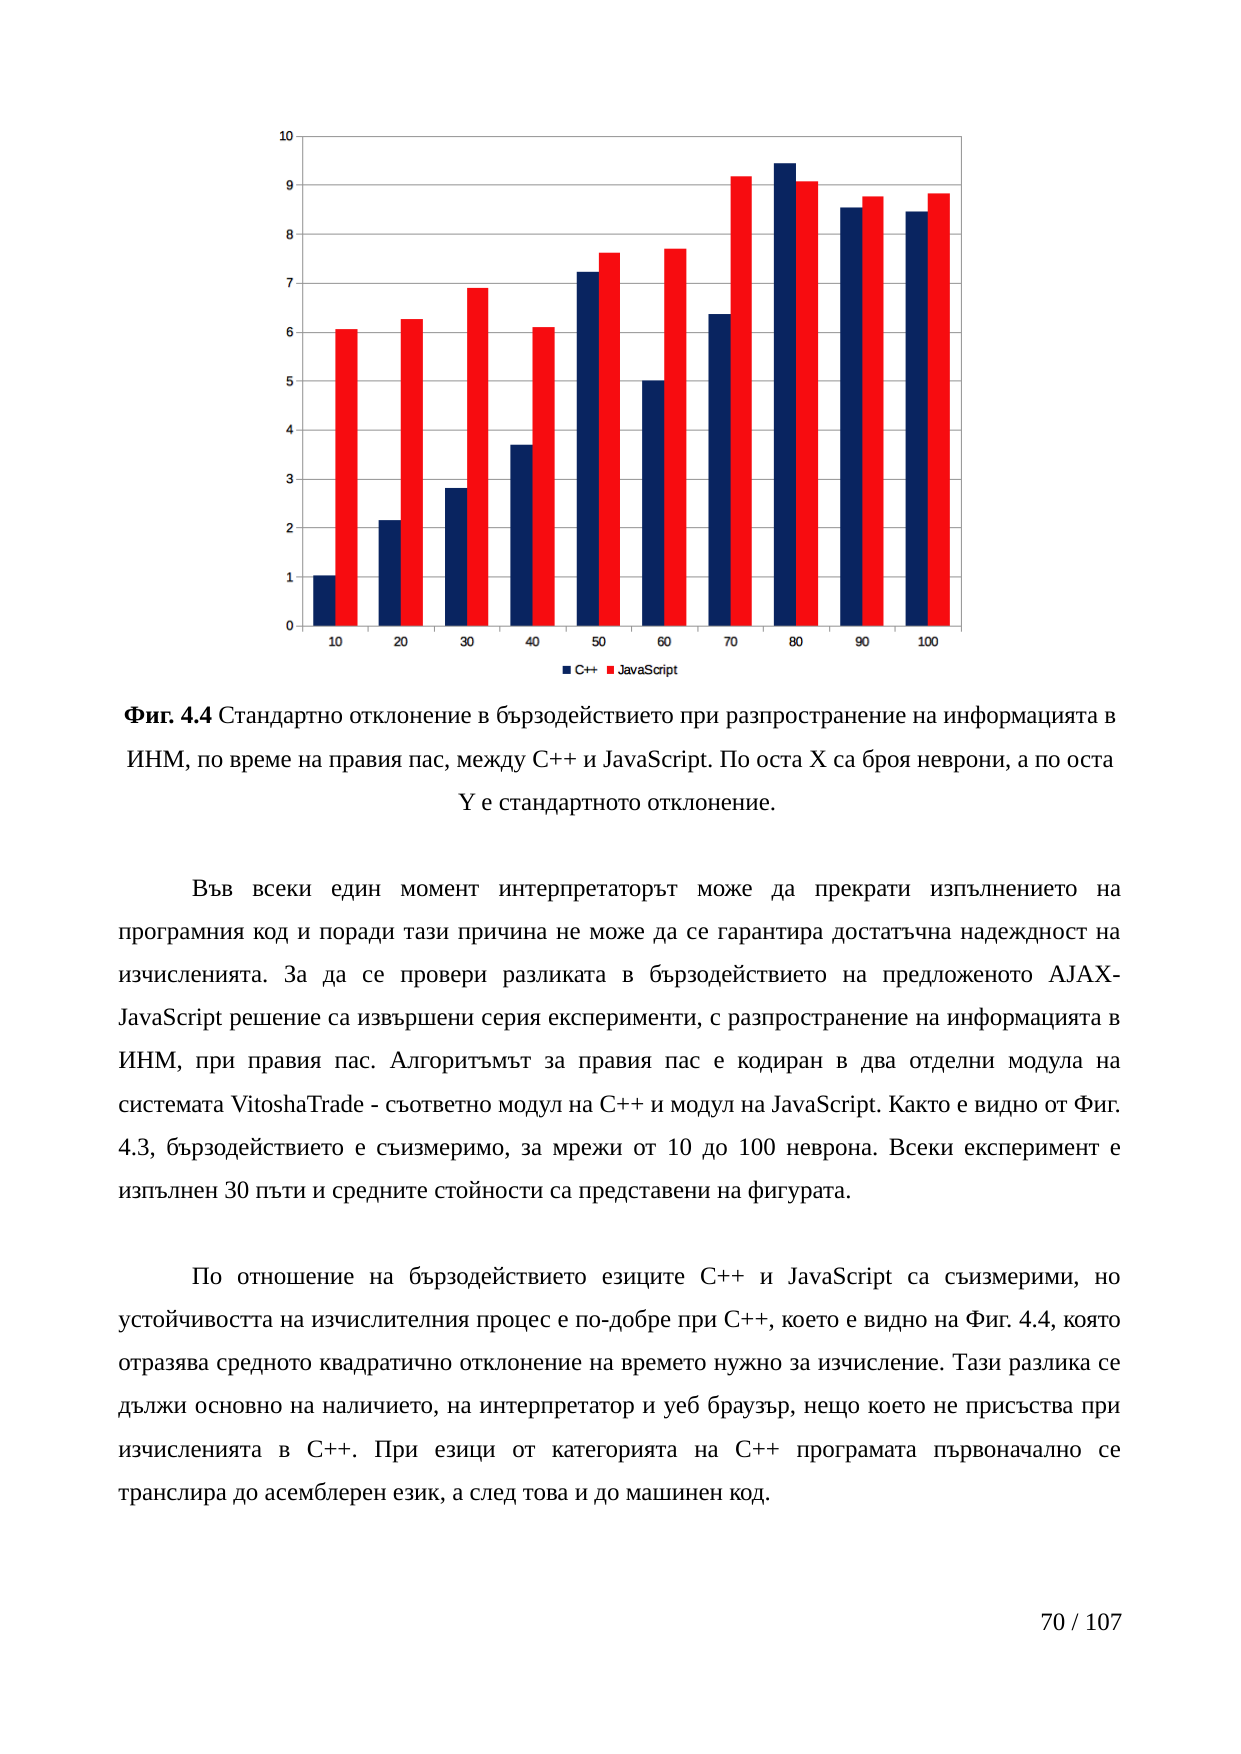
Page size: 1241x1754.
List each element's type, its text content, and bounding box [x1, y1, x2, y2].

picture [265, 118, 975, 687]
text Във всеки един момент интерпретаторът може да прекрати изпълнението на програмния код и поради тази причина не може да се гарантира достатъчна надеждност на изчисленията. За да се провери разликата в бързодействието на предложеното AJAX-JavaScript решение са извършени серия експерименти, с разпространение на информацията в ИНМ, при правия пас. Алгоритъмът за правия пас е кодиран в два отделни модула на системата VitoshaTrade - съответно модул на C++ и модул на JavaScript. Както е видно от Фиг. 4.3, бързодействието е съизмеримо, за мрежи от 10 до 100 неврона. Всеки експеримент е изпълнен 30 пъти и средните стойности са представени на фигурата. [118, 873, 1122, 1204]
text Фиг. 4.4 Стандартно отклонение в бързодействието при разпространение на информацията в ИНМ, по време на правия пас, между C++ и JavaScript. По оста X са броя неврони, а по оста Y е стандартното отклонение. [118, 687, 1122, 816]
text По отношение на бързодействието езиците C++ и JavaScript са съизмерими, но устойчивостта на изчислителния процес е по-добре при C++, което е видно на Фиг. 4.4, която отразява средното квадратично отклонение на времето нужно за изчисление. Тази разлика се дължи основно на наличието, на интерпретатор и уеб браузър, нещо което не присъства при изчисленията в C++. При езици от категорията на C++ програмата първоначално се транслира до асемблерен език, а след това и до машинен код. [118, 1261, 1122, 1506]
